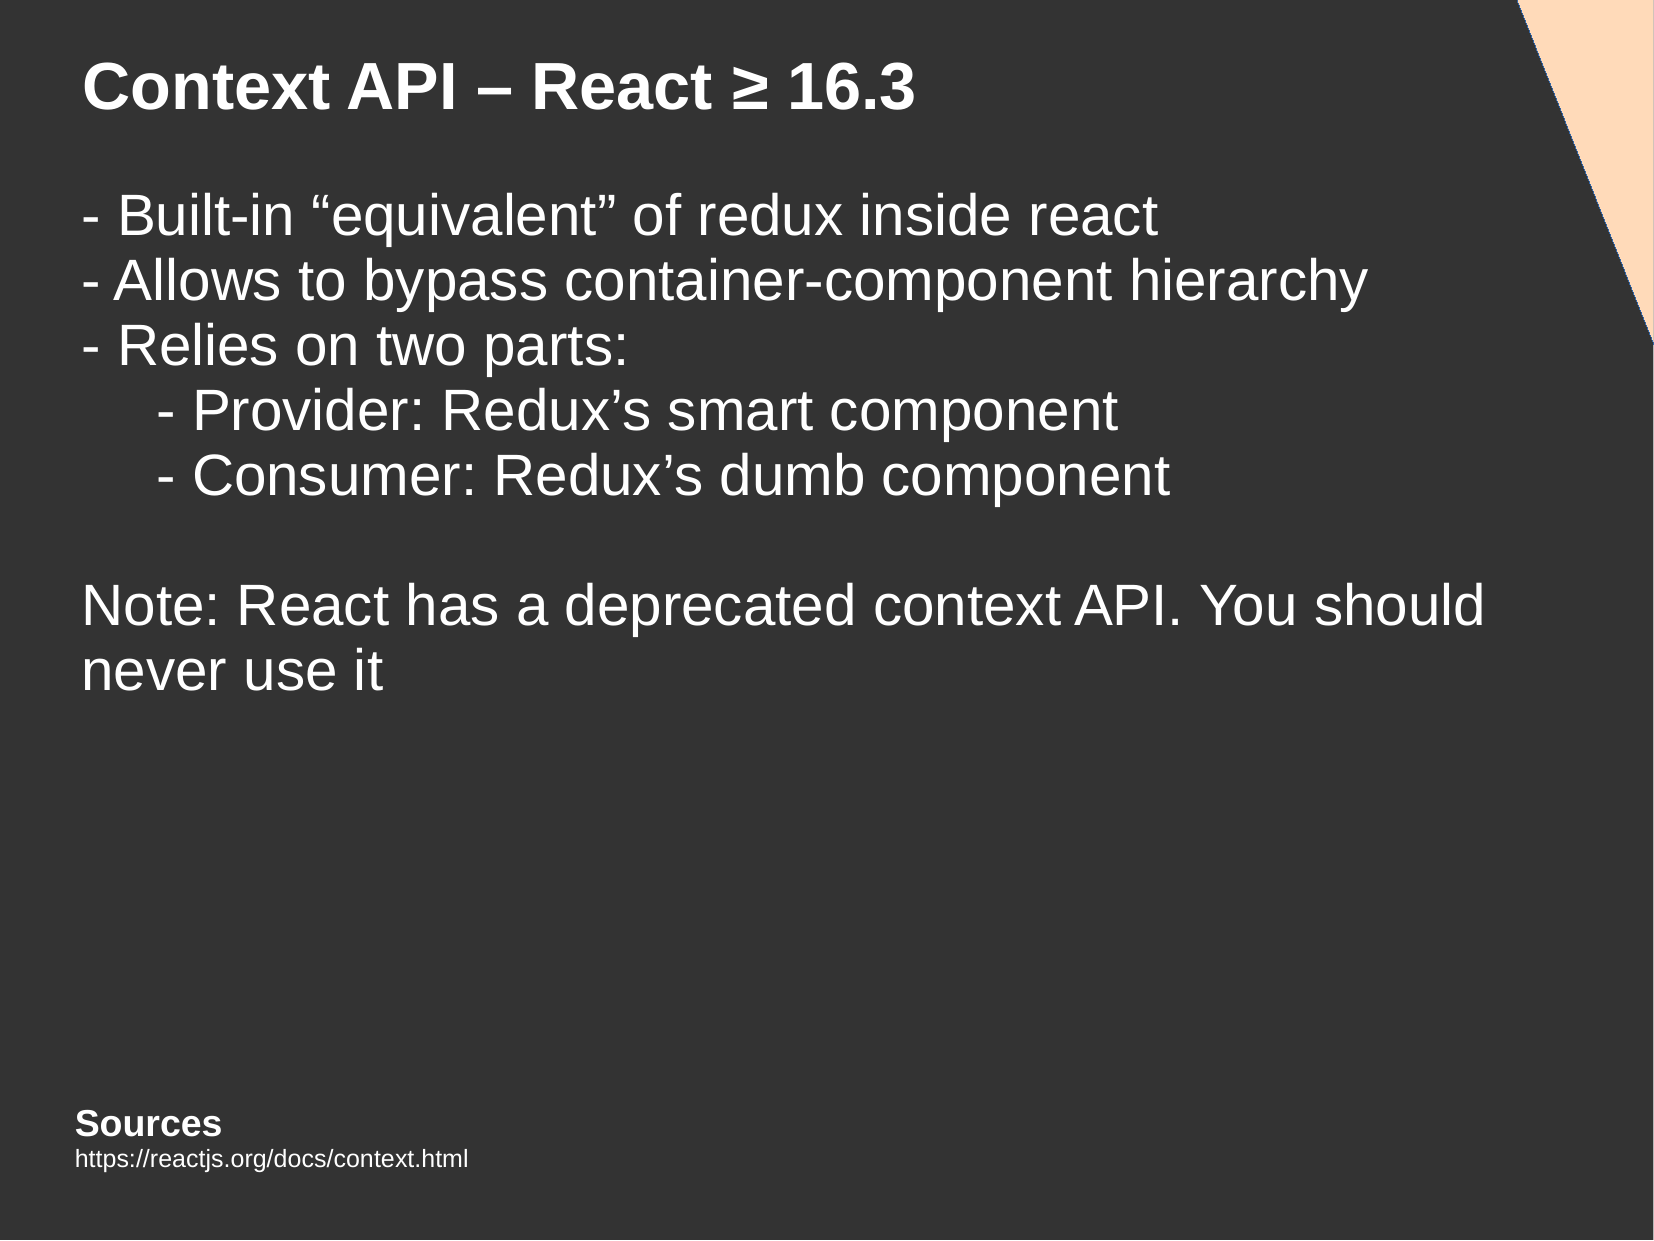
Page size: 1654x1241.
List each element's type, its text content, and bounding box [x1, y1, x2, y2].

title Context API – React ≥ 16.3 [82, 49, 1111, 125]
title - Built-in “equivalent” of redux inside react - Allows to bypass container-component hierarchy - Relies on two parts: - Provider: Redux’s smart component - Consumer: Redux’s dumb component Note: React has a deprecated context API. You should never use it [81, 182, 1570, 703]
text_box [1517, 0, 1654, 345]
text_box Sources https://reactjs.org/docs/context.html [60, 1095, 1546, 1194]
